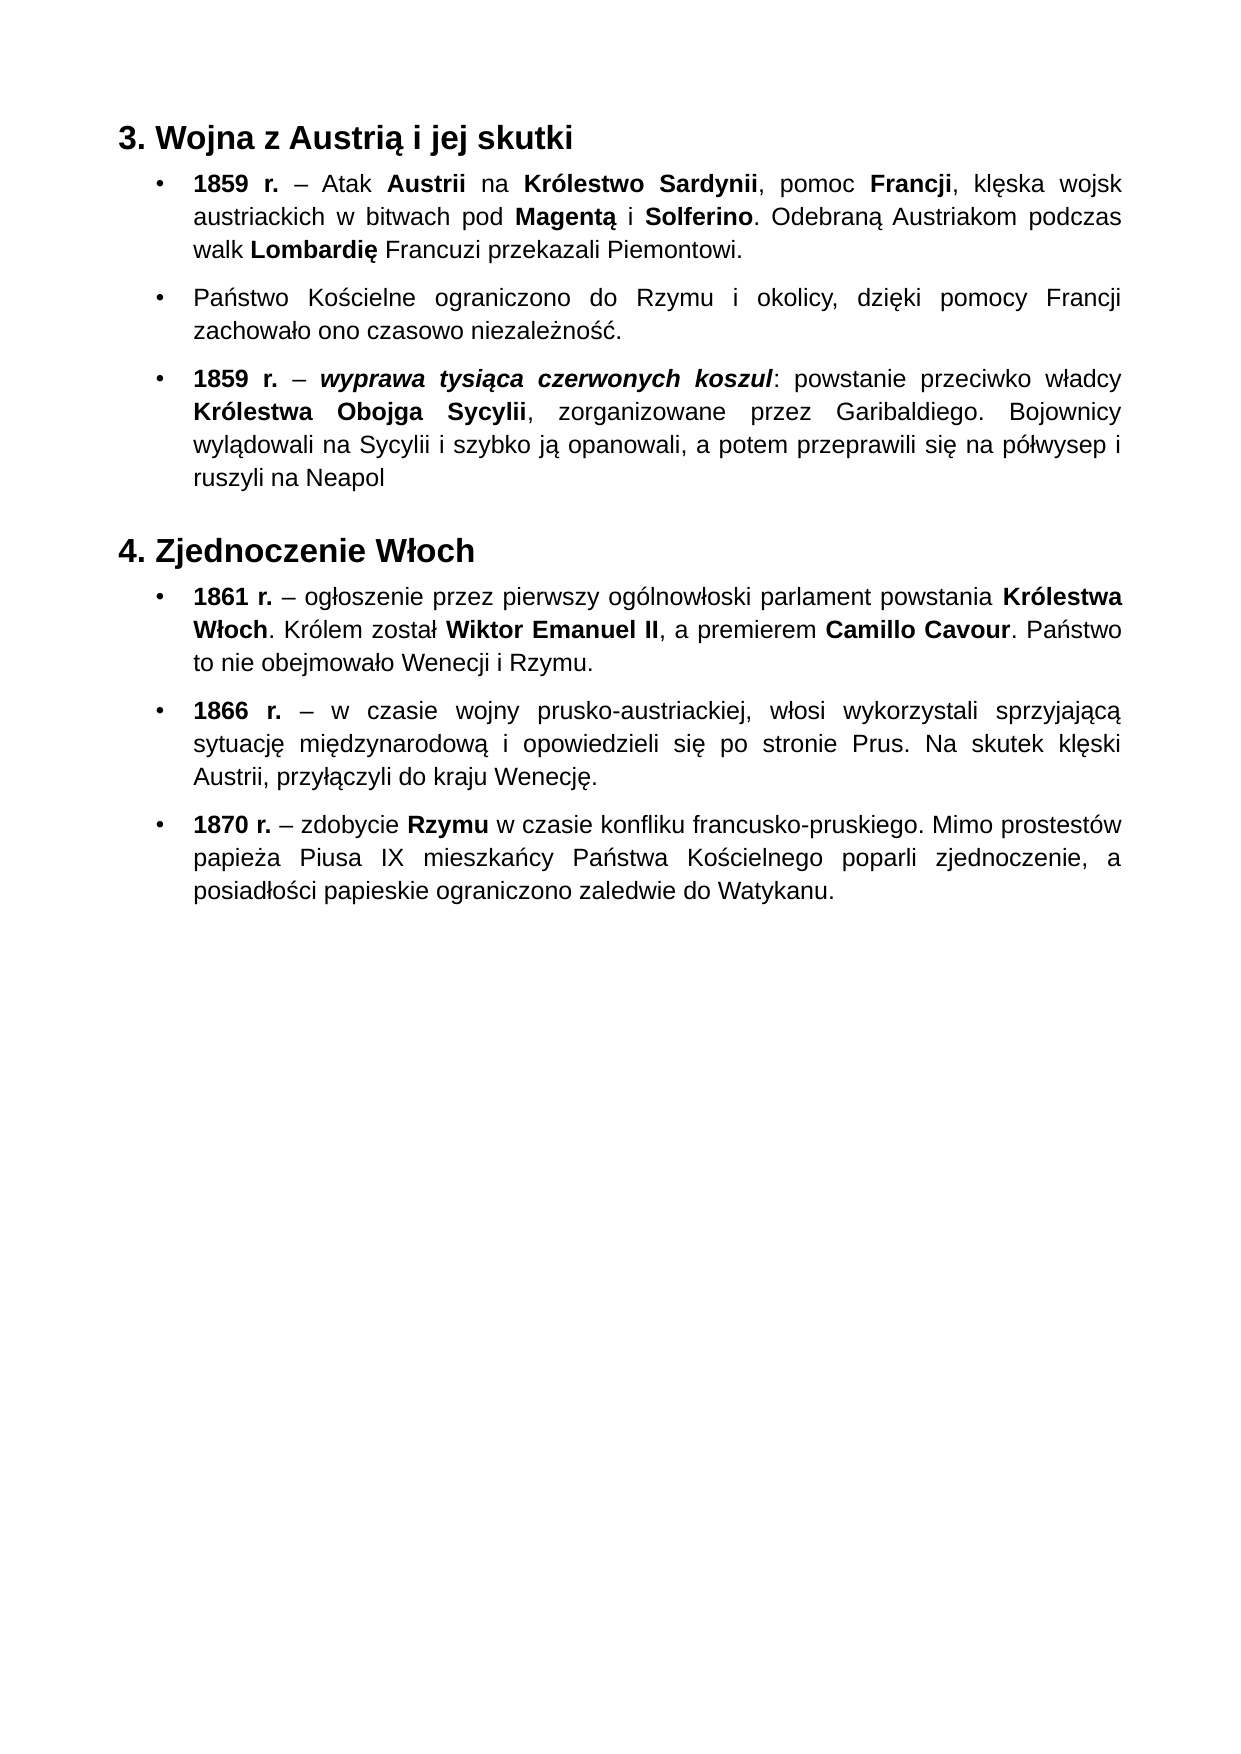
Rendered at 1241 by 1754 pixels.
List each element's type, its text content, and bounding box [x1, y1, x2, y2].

subtitle 3. Wojna z Austrią i jej skutki [118, 118, 1122, 157]
list 1866 r. – w czasie wojny prusko-austriackiej, włosi wykorzystali sprzyjającą sytuację międzynarodową i opowiedzieli się po stronie Prus. Na skutek klęski Austrii, przyłączyli do kraju Wenecję. [156, 696, 1122, 791]
list 1859 r. – Atak Austrii na Królestwo Sardynii, pomoc Francji, klęska wojsk austriackich w bitwach pod Magentą i Solferino. Odebraną Austriakom podczas walk Lombardię Francuzi przekazali Piemontowi. [156, 169, 1122, 264]
list 1861 r. – ogłoszenie przez pierwszy ogólnowłoski parlament powstania Królestwa Włoch. Królem został Wiktor Emanuel II, a premierem Camillo Cavour. Państwo to nie obejmowało Wenecji i Rzymu. [156, 582, 1122, 677]
list 1870 r. – zdobycie Rzymu w czasie konfliku francusko-pruskiego. Mimo prostestów papieża Piusa IX mieszkańcy Państwa Kościelnego poparli zjednoczenie, a posiadłości papieskie ograniczono zaledwie do Watykanu. [156, 809, 1122, 904]
list 1859 r. – wyprawa tysiąca czerwonych koszul: powstanie przeciwko władcy Królestwa Obojga Sycylii, zorganizowane przez Garibaldiego. Bojownicy wylądowali na Sycylii i szybko ją opanowali, a potem przeprawili się na półwysep i ruszyli na Neapol [156, 363, 1122, 491]
subtitle 4. Zjednoczenie Włoch [118, 531, 1122, 569]
list Państwo Kościelne ograniczono do Rzymu i okolicy, dzięki pomocy Francji zachowało ono czasowo niezależność. [156, 283, 1122, 345]
